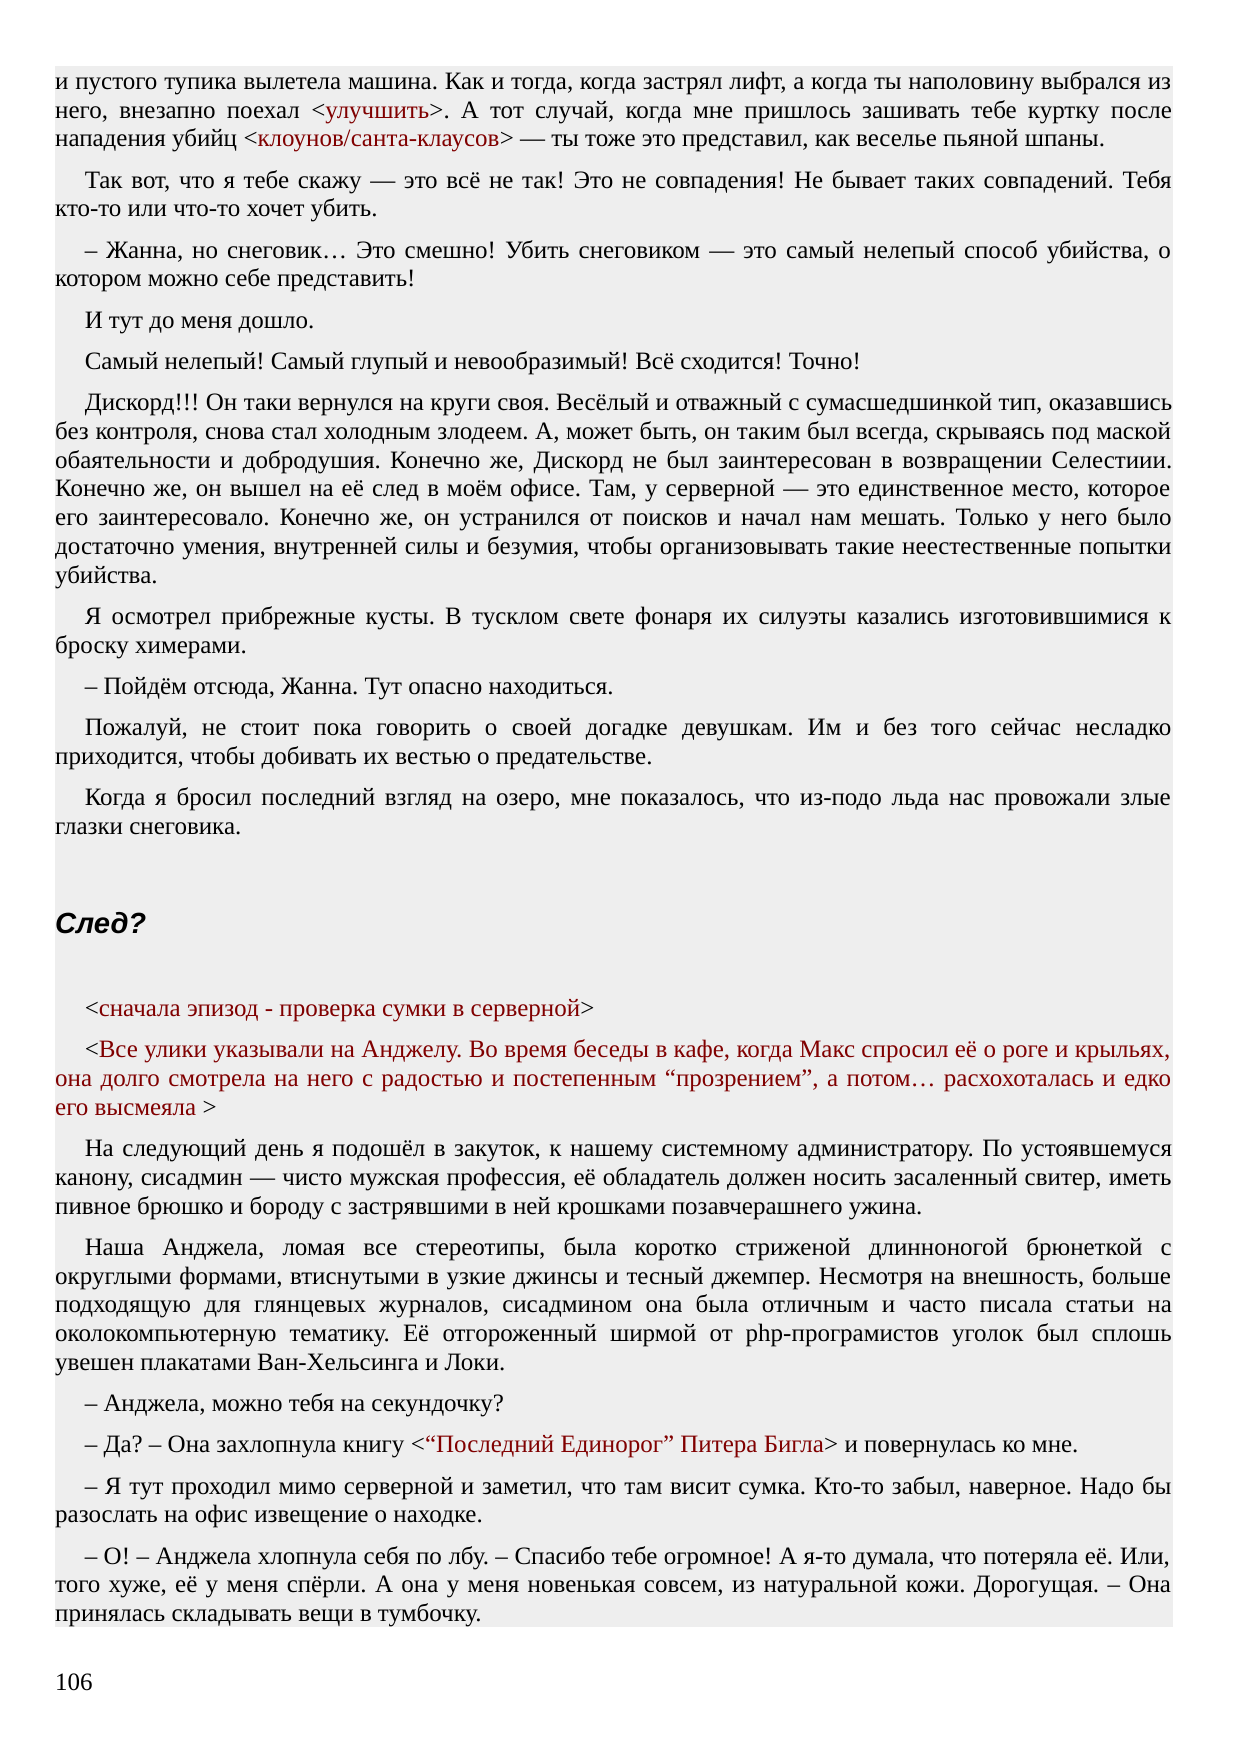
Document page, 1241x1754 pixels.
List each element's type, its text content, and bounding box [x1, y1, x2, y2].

text Так вот, что я тебе скажу — это всё не так! Это не совпадения! Не бывает таких совпадений. Тебя кто-то или что-то хочет убить. [55, 165, 1173, 222]
text – О! – Анджела хлопнула себя по лбу. – Спасибо тебе огромное! А я-то думала, что потеряла её. Или, того хуже, её у меня спёрли. А она у меня новенькая совсем, из натуральной кожи. Дорогущая. – Она принялась складывать вещи в тумбочку. [55, 1541, 1173, 1627]
text Наша Анджела, ломая все стереотипы, была коротко стриженой длинноногой брюнеткой с округлыми формами, втиснутыми в узкие джинсы и тесный джемпер. Несмотря на внешность, больше подходящую для глянцевых журналов, сисадмином она была отличным и часто писала статьи на околокомпьютерную тематику. Её отгороженный ширмой от php-програмистов уголок был сплошь увешен плакатами Ван-Хельсинга и Локи. [55, 1232, 1173, 1376]
text – Жанна, но снеговик… Это смешно! Убить снеговиком — это самый нелепый способ убийства, о котором можно себе представить! [55, 235, 1173, 292]
text и пустого тупика вылетела машина. Как и тогда, когда застрял лифт, а когда ты наполовину выбрался из него, внезапно поехал <улучшить>. А тот случай, когда мне пришлось зашивать тебе куртку после нападения убийц <клоунов/санта-клаусов> — ты тоже это представил, как веселье пьяной шпаны. [55, 66, 1173, 152]
text – Я тут проходил мимо серверной и заметил, что там висит сумка. Кто-то забыл, наверное. Надо бы разослать на офис извещение о находке. [55, 1471, 1173, 1528]
text – Да? – Она захлопнула книгу <“Последний Единорог” Питера Бигла> и повернулась ко мне. [55, 1429, 1173, 1458]
text На следующий день я подошёл в закуток, к нашему системному администратору. По устоявшемуся канону, сисадмин — чисто мужская профессия, её обладатель должен носить засаленный свитер, иметь пивное брюшко и бороду с застрявшими в ней крошками позавчерашнего ужина. [55, 1133, 1173, 1219]
text – Пойдём отсюда, Жанна. Тут опасно находиться. [55, 671, 1173, 700]
text Самый нелепый! Самый глупый и невообразимый! Всё сходится! Точно! [55, 346, 1173, 375]
text И тут до меня дошло. [55, 305, 1173, 333]
text Я осмотрел прибрежные кусты. В тусклом свете фонаря их силуэты казались изготовившимися к броску химерами. [55, 601, 1173, 658]
text <Все улики указывали на Анджелу. Во время беседы в кафе, когда Макс спросил её о роге и крыльях, она долго смотрела на него с радостью и постепенным “прозрением”, а потом… расхохоталась и едко его высмеяла > [55, 1034, 1173, 1121]
subtitle След? [55, 906, 1173, 939]
text Дискорд!!! Он таки вернулся на круги своя. Весёлый и отважный с сумасшедшинкой тип, оказавшись без контроля, снова стал холодным злодеем. А, может быть, он таким был всегда, скрываясь под маской обаятельности и добродушия. Конечно же, Дискорд не был заинтересован в возвращении Селестиии. Конечно же, он вышел на её след в моём офисе. Там, у серверной — это единственное место, которое его заинтересовало. Конечно же, он устранился от поисков и начал нам мешать. Только у него было достаточно умения, внутренней силы и безумия, чтобы организовывать такие неестественные попытки убийства. [55, 387, 1173, 588]
text – Анджела, можно тебя на секундочку? [55, 1388, 1173, 1417]
text Пожалуй, не стоит пока говорить о своей догадке девушкам. Им и без того сейчас несладко приходится, чтобы добивать их вестью о предательстве. [55, 712, 1173, 770]
text <сначала эпизод - проверка сумки в серверной> [55, 993, 1173, 1022]
text Когда я бросил последний взгляд на озеро, мне показалось, что из-подо льда нас провожали злые глазки снеговика. [55, 782, 1173, 840]
